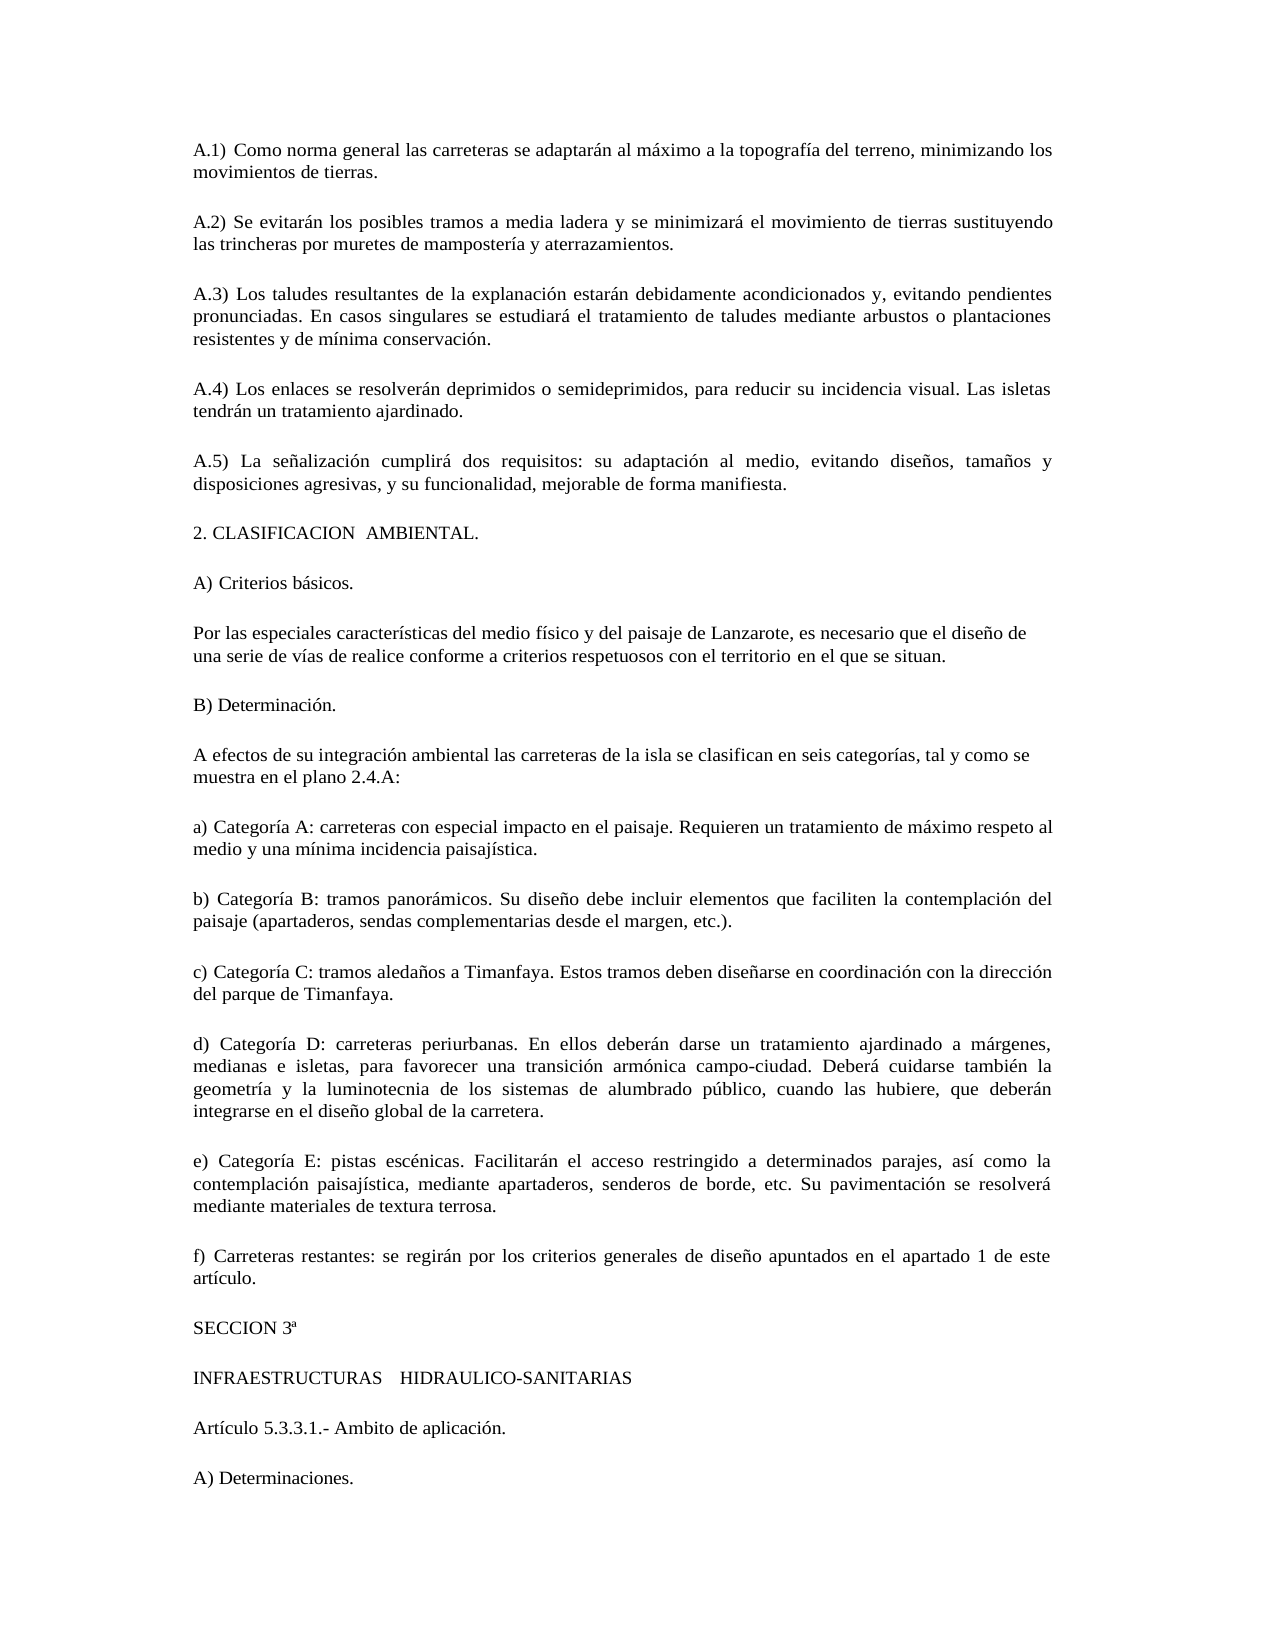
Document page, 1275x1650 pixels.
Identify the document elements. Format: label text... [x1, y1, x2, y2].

list CLASIFICACION AMBIENTAL. [193, 522, 1096, 543]
list Categoría E: pistas escénicas. Facilitarán el acceso restringido a determinados parajes, así como la contemplación paisajística, mediante apartaderos, senderos de borde, etc. Su pavimentación se resolverá mediante materiales de textura terrosa. [193, 1150, 1053, 1217]
list Categoría D: carreteras periurbanas. En ellos deberán darse un tratamiento ajardinado a márgenes, medianas e isletas, para favorecer una transición armónica campo-ciudad. Deberá cuidarse también la geometría y la luminotecnia de los sistemas de alumbrado público, cuando las hubiere, que deberán integrarse en el diseño global de la carretera. [193, 1032, 1053, 1122]
list Los taludes resultantes de la explanación estarán debidamente acondicionados y, evitando pendientes pronunciadas. En casos singulares se estudiará el tratamiento de taludes mediante arbustos o plantaciones resistentes y de mínima conservación. [193, 283, 1054, 349]
text A) Determinaciones. [193, 1467, 1096, 1488]
text SECCION 3ª [193, 1317, 1096, 1338]
list Carreteras restantes: se regirán por los criterios generales de diseño apuntados en el apartado 1 de este artículo. [193, 1245, 1053, 1288]
list Categoría B: tramos panorámicos. Su diseño debe incluir elementos que faciliten la contemplación del paisaje (apartaderos, sendas complementarias desde el margen, etc.). [193, 888, 1054, 932]
text INFRAESTRUCTURAS HIDRAULICO-SANITARIAS [193, 1367, 1096, 1388]
list Se evitarán los posibles tramos a media ladera y se minimizará el movimiento de tierras sustituyendo las trincheras por muretes de mampostería y aterrazamientos. [193, 211, 1054, 254]
text Por las especiales características del medio físico y del paisaje de Lanzarote, es necesario que el diseño de una serie de vías de realice conforme a criterios respetuosos con el territorio en el que se situan. [193, 622, 1053, 666]
text A efectos de su integración ambiental las carreteras de la isla se clasifican en seis categorías, tal y como se muestra en el plano 2.4.A: [193, 744, 1053, 788]
list Criterios básicos. [193, 572, 1096, 594]
list Determinación. [193, 694, 1096, 716]
list Categoría C: tramos aledaños a Timanfaya. Estos tramos deben diseñarse en coordinación con la dirección del parque de Timanfaya. [193, 961, 1053, 1004]
list Los enlaces se resolverán deprimidos o semideprimidos, para reducir su incidencia visual. Las isletas tendrán un tratamiento ajardinado. [193, 378, 1053, 421]
list Como norma general las carreteras se adaptarán al máximo a la topografía del terreno, minimizando los movimientos de tierras. [193, 139, 1053, 182]
list Categoría A: carreteras con especial impacto en el paisaje. Requieren un tratamiento de máximo respeto al medio y una mínima incidencia paisajística. [193, 816, 1053, 860]
text Artículo 5.3.3.1.- Ambito de aplicación. [193, 1417, 1096, 1438]
list La señalización cumplirá dos requisitos: su adaptación al medio, evitando diseños, tamaños y disposiciones agresivas, y su funcionalidad, mejorable de forma manifiesta. [193, 450, 1054, 494]
